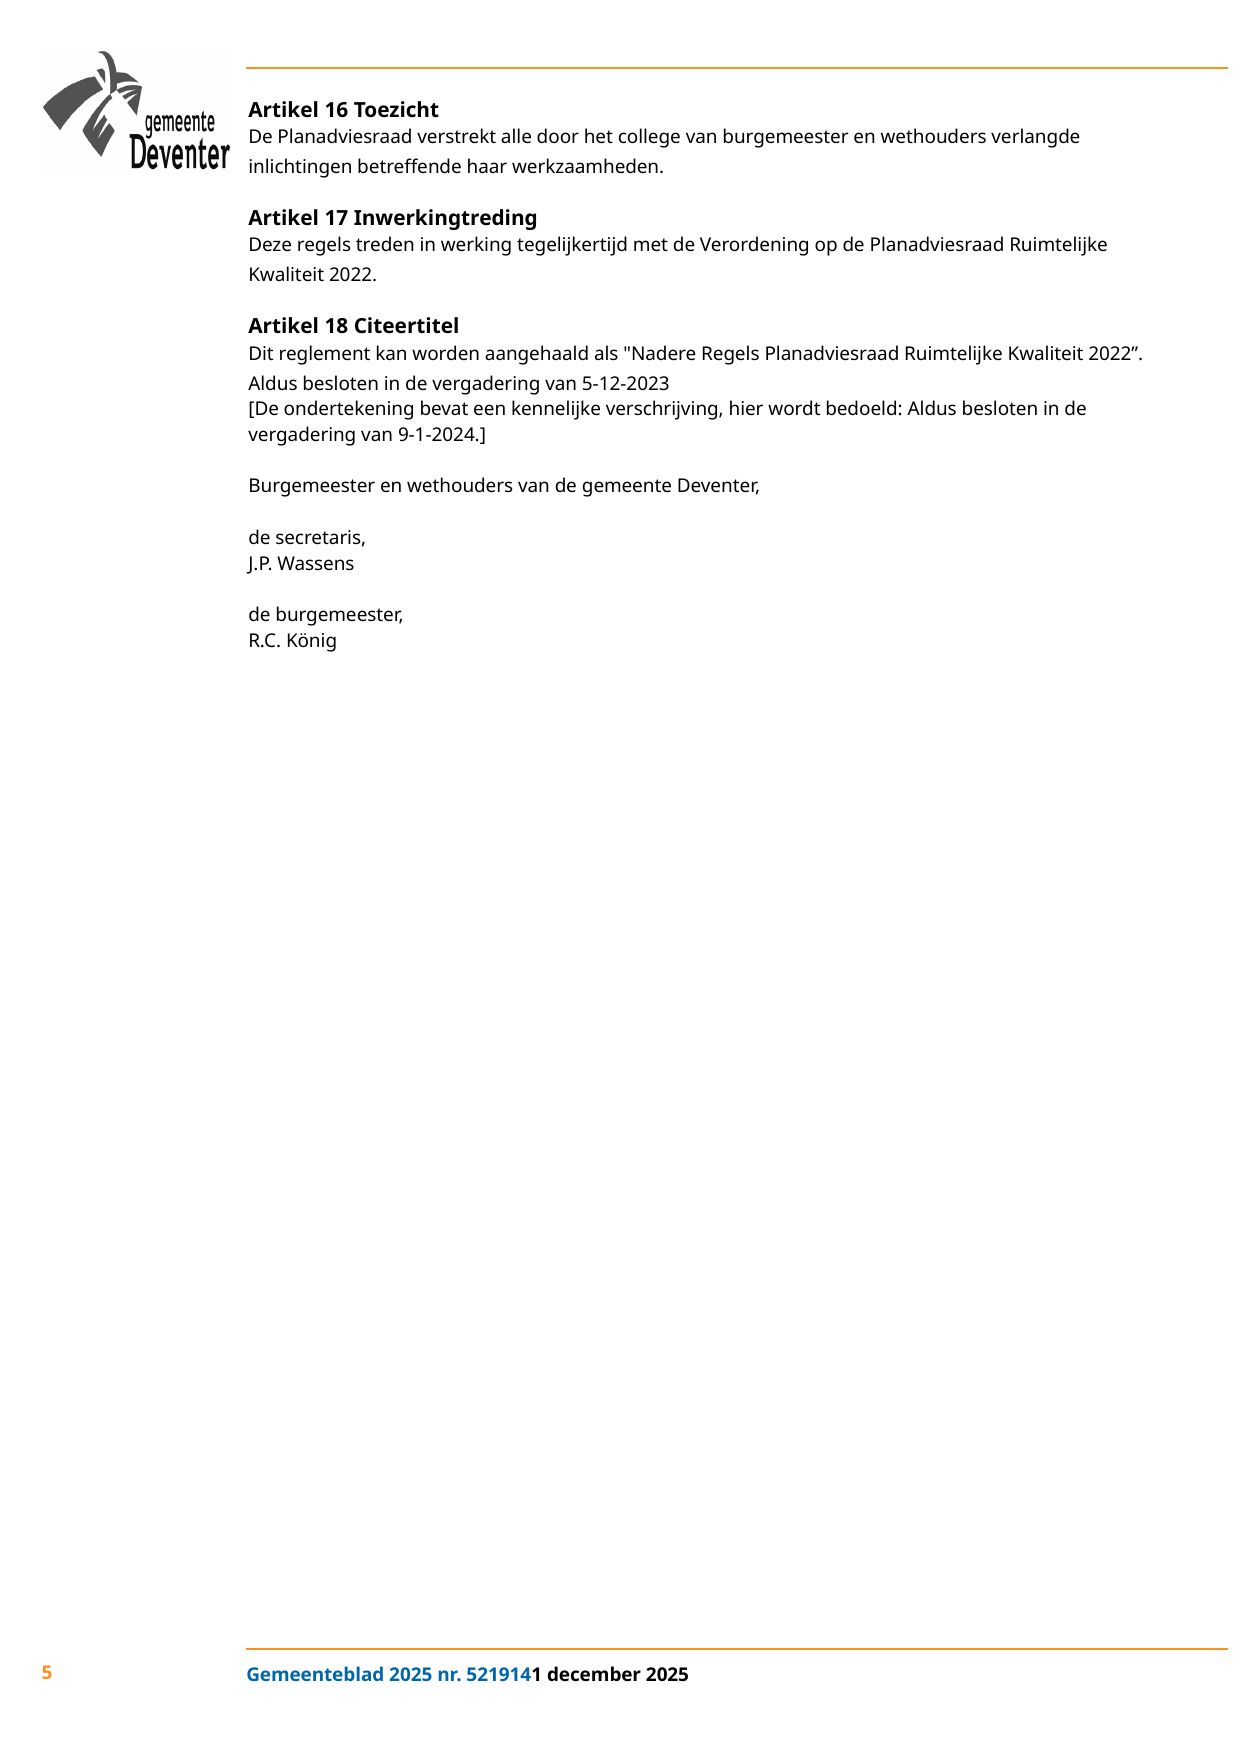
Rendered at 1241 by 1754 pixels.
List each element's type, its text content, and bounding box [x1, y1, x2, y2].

text De Planadviesraad verstrekt alle door het college van burgemeester en wethouders verlangde inlichtingen betreffende haar werkzaamheden. [248, 123, 1152, 178]
text Artikel 18 Citeertitel [248, 312, 1152, 340]
text de burgemeester, [248, 601, 1152, 627]
text Burgemeester en wethouders van de gemeente Deventer, [248, 473, 1152, 498]
text Aldus besloten in de vergadering van 5-12-2023 [248, 370, 1152, 395]
text [De ondertekening bevat een kennelijke verschrijving, hier wordt bedoeld: Aldus besloten in de vergadering van 9-1-2024.] [248, 395, 1152, 447]
text de secretaris, [248, 524, 1152, 550]
text Deze regels treden in werking tegelijkertijd met de Verordening op de Planadviesraad Ruimtelijke Kwaliteit 2022. [248, 232, 1152, 287]
text R.C. König [248, 627, 1152, 653]
picture [41, 47, 231, 172]
text Dit reglement kan worden aangehaald als "Nadere Regels Planadviesraad Ruimtelijke Kwaliteit 2022”. [248, 340, 1152, 366]
text J.P. Wassens [248, 550, 1152, 576]
text Artikel 17 Inwerkingtreding [248, 203, 1152, 232]
text Artikel 16 Toezicht [248, 95, 1152, 123]
